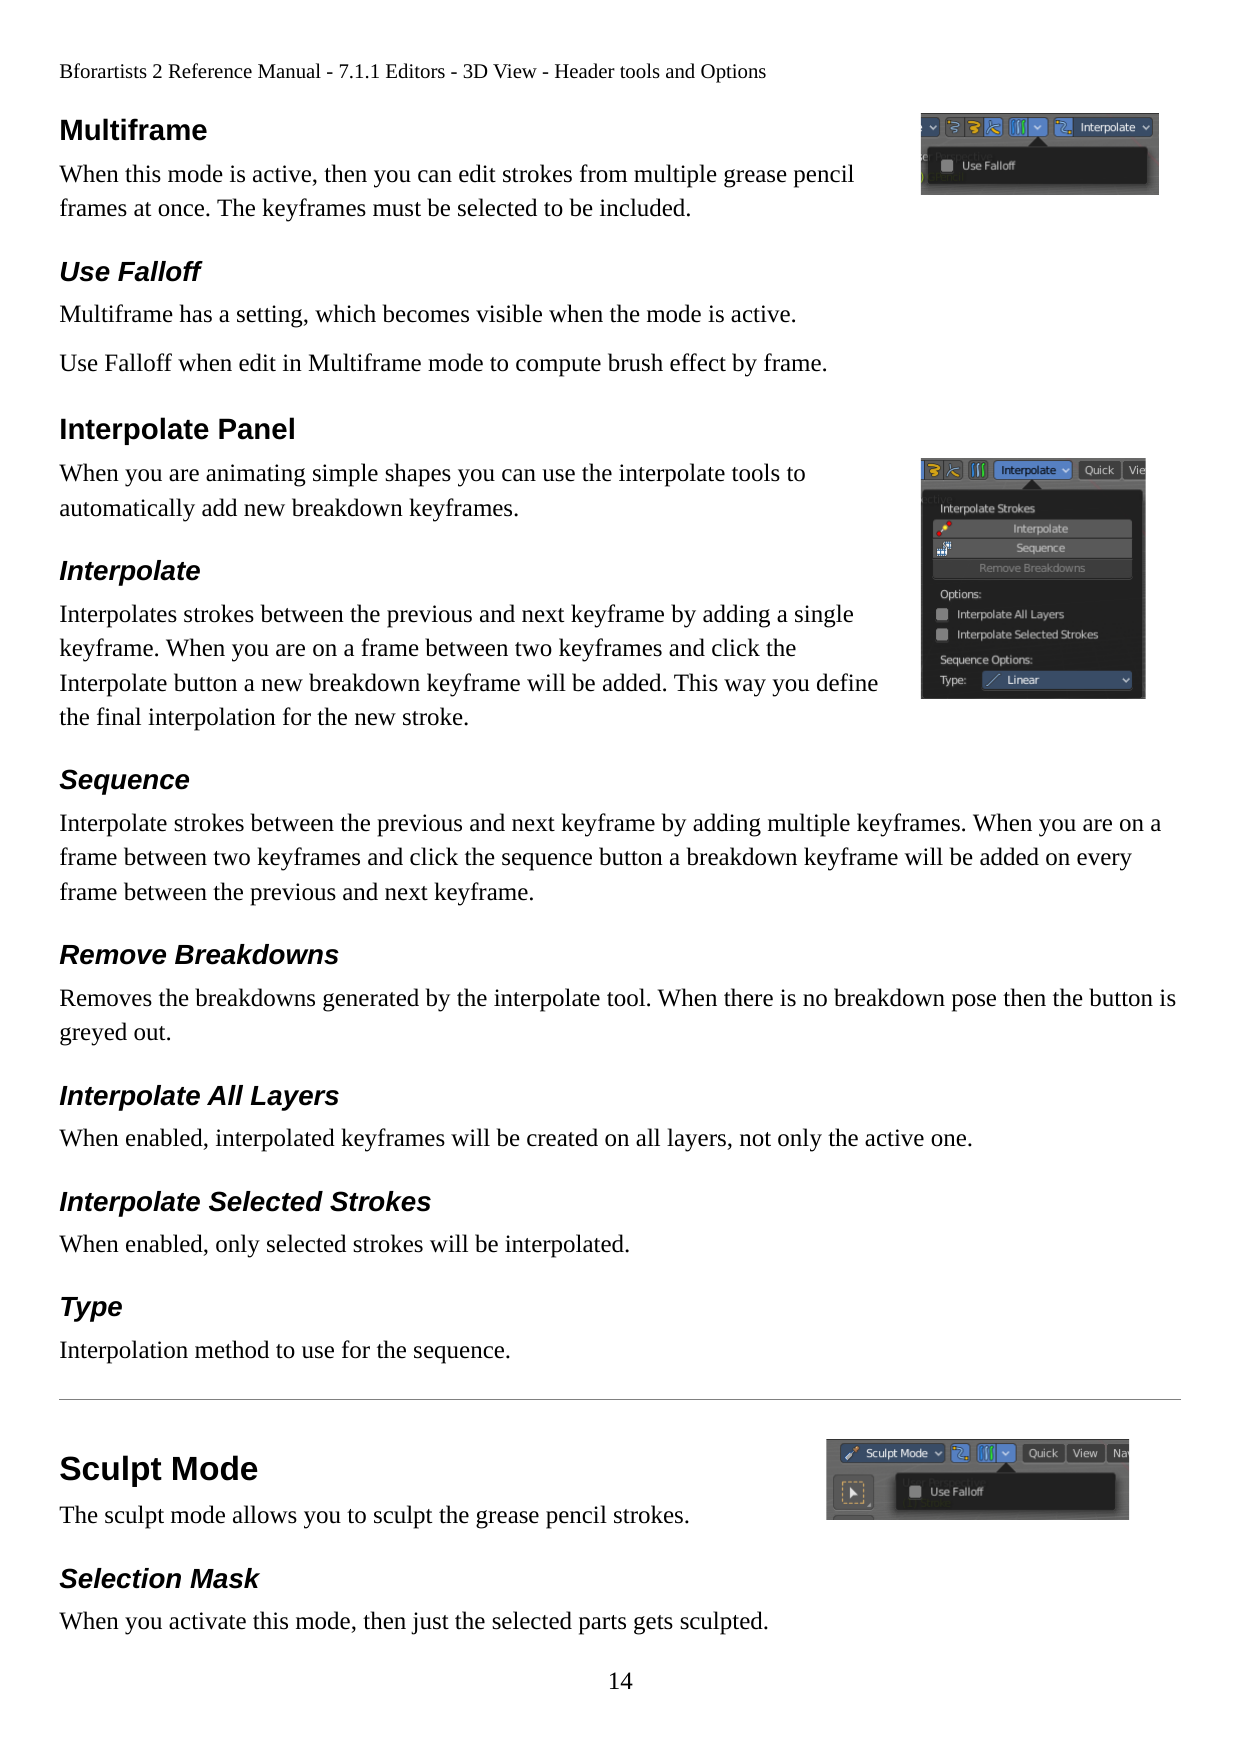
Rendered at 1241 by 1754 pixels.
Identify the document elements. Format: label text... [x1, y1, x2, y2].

text When you are animating simple shapes you can use the interpolate tools to automatically add new breakdown keyframes. [59, 458, 920, 521]
picture [826, 1439, 1130, 1520]
text Interpolation method to use for the sequence. [59, 1335, 1181, 1364]
text Removes the breakdowns generated by the interpolate tool. When there is no breakdown pose then the button is greyed out. [59, 983, 1181, 1046]
subtitle [1159, 113, 1181, 146]
subtitle Multiframe [59, 113, 920, 146]
subtitle Sequence [59, 764, 1181, 796]
subtitle Interpolate [59, 554, 920, 586]
subtitle Interpolate Panel [59, 412, 1181, 446]
picture [920, 458, 1146, 699]
subtitle Sculpt Mode [59, 1449, 826, 1488]
subtitle Interpolate Selected Strokes [59, 1185, 1181, 1217]
subtitle Use Falloff [59, 255, 1181, 287]
subtitle Remove Breakdowns [59, 938, 1181, 970]
text When this mode is active, then you can edit strokes from multiple grease pencil frames at once. The keyframes must be selected to be included. [59, 159, 1181, 222]
subtitle Selection Mask [59, 1562, 1181, 1594]
subtitle [1146, 554, 1181, 586]
subtitle [1130, 1449, 1181, 1488]
text When enabled, only selected strokes will be interpolated. [59, 1229, 1181, 1258]
text Interpolates strokes between the previous and next keyframe by adding a single keyframe. When you are on a frame between two keyframes and click the Interpolate button a new breakdown keyframe will be added. This way you define the final interpolation for the new stroke. [59, 599, 1181, 731]
text Use Falloff when edit in Multiframe mode to compute brush effect by frame. [59, 348, 1181, 377]
text When you activate this mode, then just the selected parts gets sculpted. [59, 1606, 1181, 1635]
picture [920, 113, 1159, 195]
subtitle Type [59, 1291, 1181, 1323]
subtitle Interpolate All Layers [59, 1079, 1181, 1111]
text When enabled, interpolated keyframes will be created on all layers, not only the active one. [59, 1123, 1181, 1152]
text Multiframe has a setting, which becomes visible when the mode is active. [59, 299, 1181, 328]
text Interpolate strokes between the previous and next keyframe by adding multiple keyframes. When you are on a frame between two keyframes and click the sequence button a breakdown keyframe will be added on every frame between the previous and next keyframe. [59, 808, 1181, 906]
text The sculpt mode allows you to sculpt the grease pencil strokes. [59, 1500, 1181, 1529]
